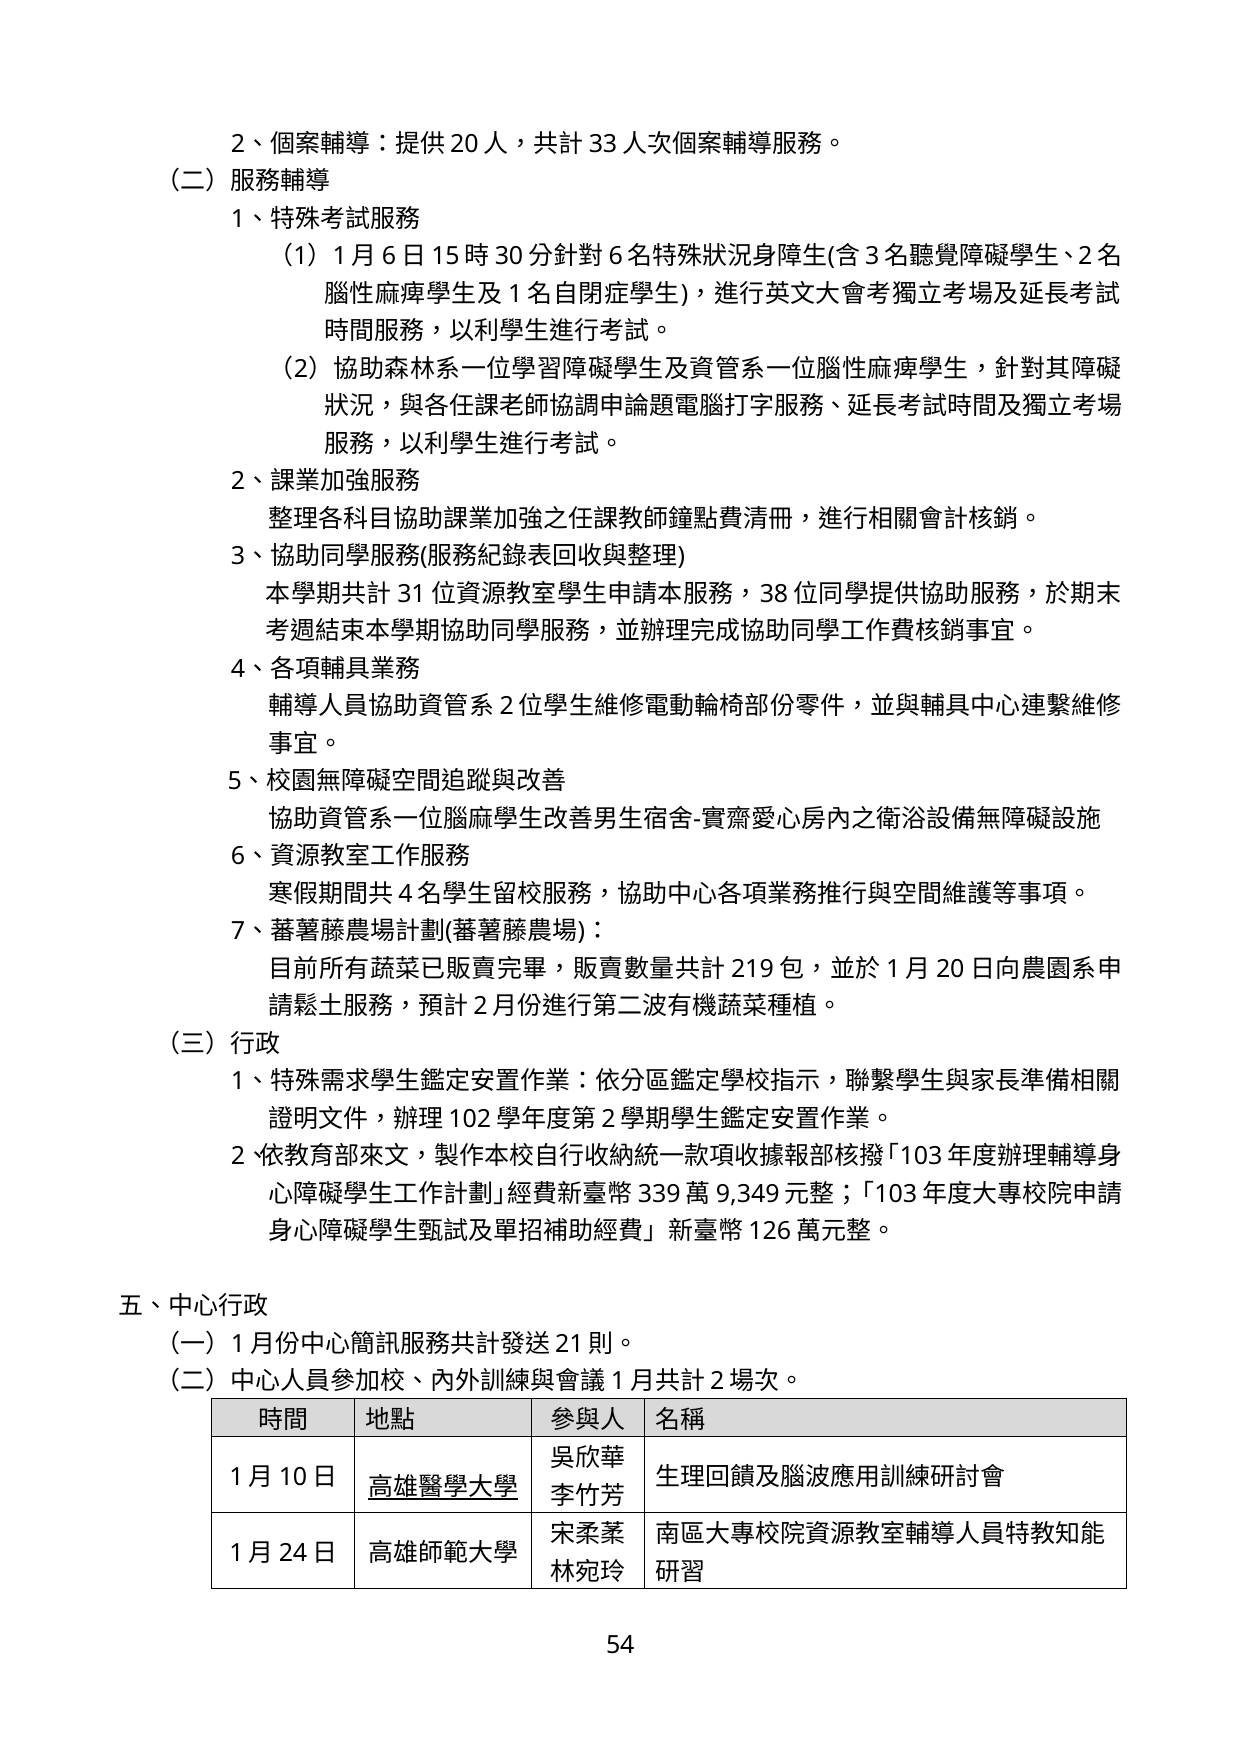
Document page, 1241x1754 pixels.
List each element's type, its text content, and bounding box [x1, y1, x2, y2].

text 五、中心行政 [118, 1285, 1122, 1322]
table_header 地點 [355, 1399, 531, 1436]
text 2、課業加強服務 [231, 460, 1122, 497]
table_cell 南區大專校院資源教室輔導人員特教知能研習 [645, 1513, 1126, 1588]
text 本學期共計31位資源教室學生申請本服務，38位同學提供協助服務，於期末考週結束本學期協助同學服務，並辦理完成協助同學工作費核銷事宜。 [266, 572, 1122, 647]
text （二）中心人員參加校、內外訓練與會議1月共計2場次。 [156, 1360, 1122, 1397]
table_cell 吳欣華 李竹芳 [532, 1437, 644, 1512]
text （2）協助森林系一位學習障礙學生及資管系一位腦性麻痺學生，針對其障礙狀況，與各任課老師協調申論題電腦打字服務、延長考試時間及獨立考場服務，以利學生進行考試。 [268, 347, 1122, 460]
subtitle 7、蕃薯藤農場計劃(蕃薯藤農場)： [118, 910, 1122, 947]
text 2、個案輔導：提供20人，共計33人次個案輔導服務。 [231, 122, 1122, 160]
text 目前所有蔬菜已販賣完畢，販賣數量共計219包，並於1月20日向農園系申請鬆土服務，預計2月份進行第二波有機蔬菜種植。 [268, 947, 1122, 1022]
table_cell 高雄師範大學 [355, 1513, 531, 1588]
text 協助資管系一位腦麻學生改善男生宿舍-實齋愛心房內之衛浴設備無障礙設施 [268, 797, 1122, 835]
text 寒假期間共4名學生留校服務，協助中心各項業務推行與空間維護等事項。 [268, 872, 1122, 910]
table_cell 高雄醫學大學 [355, 1437, 531, 1512]
text （三）行政 [156, 1022, 1122, 1060]
subtitle 輔導人員協助資管系2位學生維修電動輪椅部份零件，並與輔具中心連繫維修事宜。 [268, 685, 1122, 760]
table_cell 生理回饋及腦波應用訓練研討會 [645, 1437, 1126, 1512]
text 2、依教育部來文，製作本校自行收納統一款項收據報部核撥「103年度辦理輔導身心障礙學生工作計劃」經費新臺幣339萬9,349元整；「103年度大專校院申請身心障礙學生甄試及單招補助經費」新臺幣126萬元整。 [231, 1135, 1122, 1247]
subtitle （二）服務輔導 [156, 160, 1122, 197]
table_cell 宋柔葇 林宛玲 [532, 1513, 644, 1588]
text 1、特殊需求學生鑑定安置作業：依分區鑑定學校指示，聯繫學生與家長準備相關證明文件，辦理102學年度第2學期學生鑑定安置作業。 [231, 1060, 1122, 1135]
table_header 時間 [212, 1399, 354, 1436]
text 6、資源教室工作服務 [231, 835, 1122, 872]
text （一）1月份中心簡訊服務共計發送21則。 [156, 1322, 1122, 1360]
table_cell 1月24日 [212, 1513, 354, 1588]
text （1）1月6日15時30分針對6名特殊狀況身障生(含3名聽覺障礙學生、2名腦性麻痺學生及1名自閉症學生)，進行英文大會考獨立考場及延長考試時間服務，以利學生進行考試。 [268, 235, 1122, 347]
text 5、校園無障礙空間追蹤與改善 [227, 760, 1122, 797]
text 整理各科目協助課業加強之任課教師鐘點費清冊，進行相關會計核銷。 [268, 497, 1122, 535]
text 3、協助同學服務(服務紀錄表回收與整理) [231, 535, 1122, 572]
table_header 名稱 [645, 1399, 1126, 1436]
table_header 參與人 [532, 1399, 644, 1436]
table_cell 1月10日 [212, 1437, 354, 1512]
text 1、特殊考試服務 [231, 197, 1122, 235]
text 4、各項輔具業務 [231, 647, 1122, 685]
